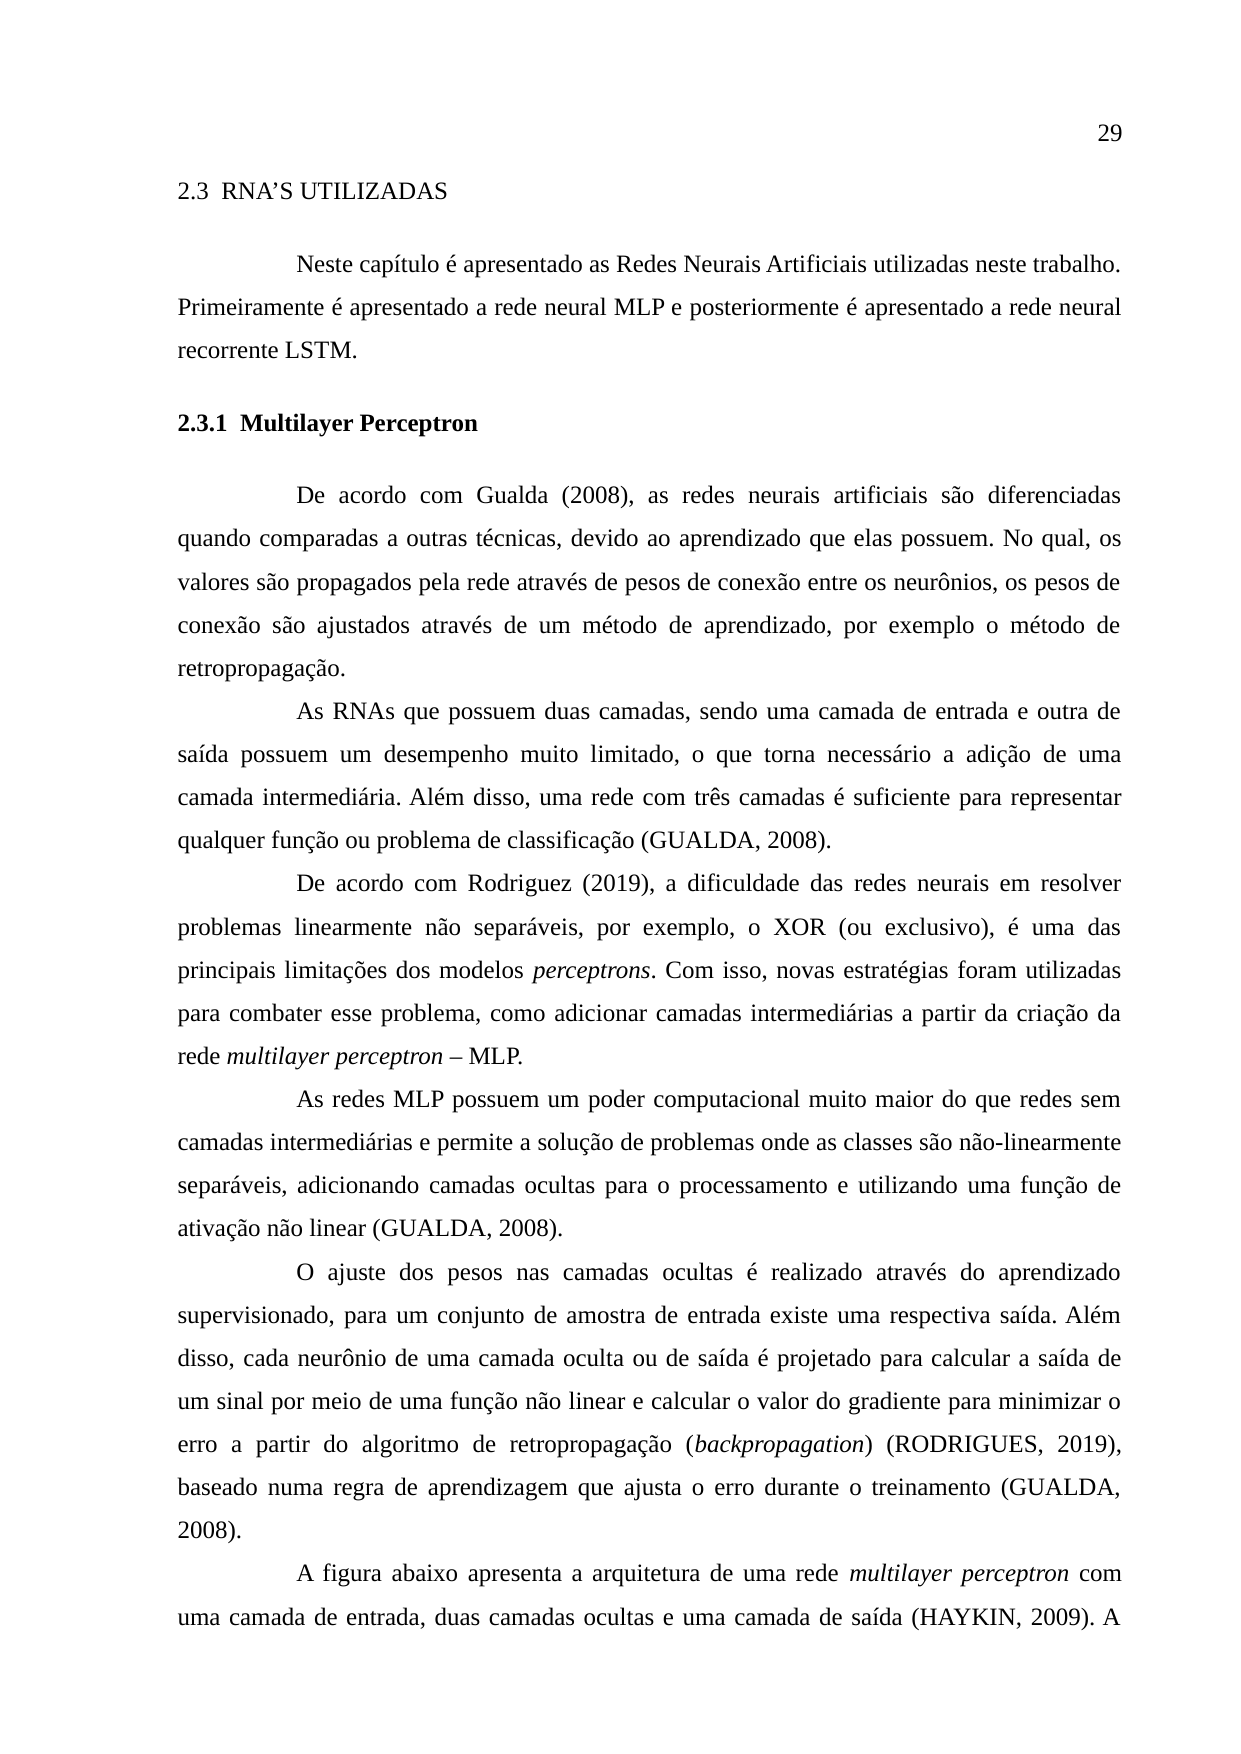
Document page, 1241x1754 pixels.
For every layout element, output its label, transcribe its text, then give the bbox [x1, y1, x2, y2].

text As RNAs que possuem duas camadas, sendo uma camada de entrada e outra de saída possuem um desempenho muito limitado, o que torna necessário a adição de uma camada intermediária. Além disso, uma rede com três camadas é suficiente para representar qualquer função ou problema de classificação (GUALDA, 2008). [177, 696, 1122, 854]
text As redes MLP possuem um poder computacional muito maior do que redes sem camadas intermediárias e permite a solução de problemas onde as classes são não-linearmente separáveis, adicionando camadas ocultas para o processamento e utilizando uma função de ativação não linear (GUALDA, 2008). [177, 1084, 1122, 1242]
subtitle Multilayer Perceptron [177, 408, 1122, 437]
text O ajuste dos pesos nas camadas ocultas é realizado através do aprendizado supervisionado, para um conjunto de amostra de entrada existe uma respectiva saída. Além disso, cada neurônio de uma camada oculta ou de saída é projetado para calcular a saída de um sinal por meio de uma função não linear e calcular o valor do gradiente para minimizar o erro a partir do algoritmo de retropropagação (backpropagation) (RODRIGUES, 2019), baseado numa regra de aprendizagem que ajusta o erro durante o treinamento (GUALDA, 2008). [177, 1257, 1122, 1544]
text De acordo com Rodriguez (2019), a dificuldade das redes neurais em resolver problemas linearmente não separáveis, por exemplo, o XOR (ou exclusivo), é uma das principais limitações dos modelos perceptrons. Com isso, novas estratégias foram utilizadas para combater esse problema, como adicionar camadas intermediárias a partir da criação da rede multilayer perceptron – MLP. [177, 868, 1122, 1070]
text De acordo com Gualda (2008), as redes neurais artificiais são diferenciadas quando comparadas a outras técnicas, devido ao aprendizado que elas possuem. No qual, os valores são propagados pela rede através de pesos de conexão entre os neurônios, os pesos de conexão são ajustados através de um método de aprendizado, por exemplo o método de retropropagação. [177, 480, 1122, 682]
text A figura abaixo apresenta a arquitetura de uma rede multilayer perceptron com uma camada de entrada, duas camadas ocultas e uma camada de saída (HAYKIN, 2009). A [177, 1558, 1122, 1630]
subtitle RNA’S UTILIZADAS [177, 176, 1122, 205]
text Neste capítulo é apresentado as Redes Neurais Artificiais utilizadas neste trabalho. Primeiramente é apresentado a rede neural MLP e posteriormente é apresentado a rede neural recorrente LSTM. [177, 249, 1122, 364]
